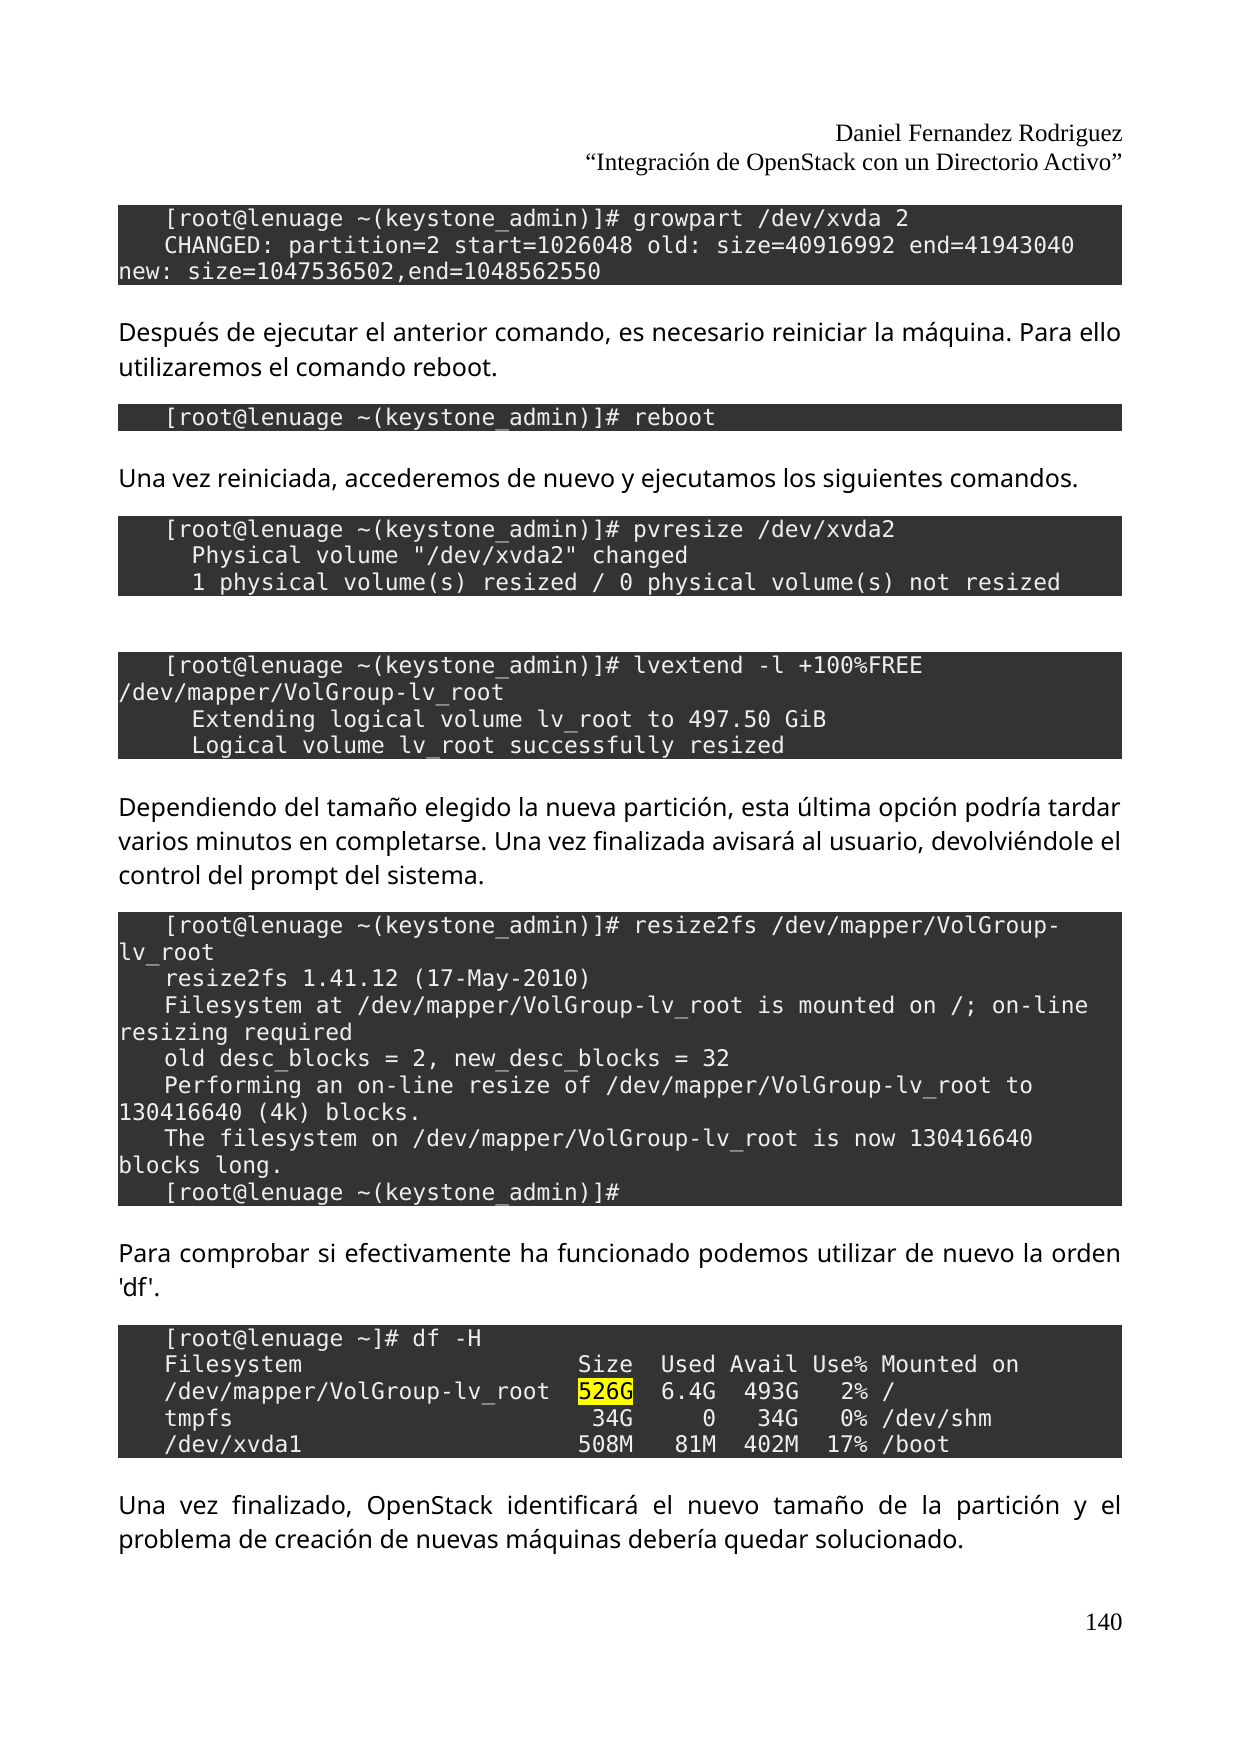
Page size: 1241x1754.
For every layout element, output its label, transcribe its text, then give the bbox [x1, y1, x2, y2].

text The filesystem on /dev/mapper/VolGroup-lv_root is now 130416640 blocks long. [118, 1126, 1122, 1179]
text resize2fs 1.41.12 (17-May-2010) [118, 966, 1122, 992]
text [root@lenuage ~(keystone_admin)]# pvresize /dev/xvda2 [118, 516, 1122, 542]
text /dev/mapper/VolGroup-lv_root 526G 6.4G 493G 2% / [118, 1378, 1122, 1405]
text [root@lenuage ~(keystone_admin)]# reboot [118, 404, 1122, 431]
text old desc_blocks = 2, new_desc_blocks = 32 [118, 1046, 1122, 1072]
text Logical volume lv_root successfully resized [118, 732, 1122, 759]
text Filesystem at /dev/mapper/VolGroup-lv_root is mounted on /; on-line resizing required [118, 992, 1122, 1046]
text Physical volume "/dev/xvda2" changed [118, 542, 1122, 569]
text Filesystem Size Used Avail Use% Mounted on [118, 1351, 1122, 1378]
text CHANGED: partition=2 start=1026048 old: size=40916992 end=41943040 new: size=1047536502,end=1048562550 [118, 232, 1122, 285]
text [root@lenuage ~]# df -H [118, 1325, 1122, 1351]
text [root@lenuage ~(keystone_admin)]# [118, 1179, 1122, 1206]
text Performing an on-line resize of /dev/mapper/VolGroup-lv_root to 130416640 (4k) blocks. [118, 1072, 1122, 1126]
text [root@lenuage ~(keystone_admin)]# lvextend -l +100%FREE /dev/mapper/VolGroup-lv_root [118, 652, 1122, 706]
text [root@lenuage ~(keystone_admin)]# resize2fs /dev/mapper/VolGroup-lv_root [118, 912, 1122, 966]
text Dependiendo del tamaño elegido la nueva partición, esta última opción podría tardar varios minutos en completarse. Una vez finalizada avisará al usuario, devolviéndole el control del prompt del sistema. [118, 789, 1122, 891]
text [root@lenuage ~(keystone_admin)]# growpart /dev/xvda 2 [118, 205, 1122, 232]
text Después de ejecutar el anterior comando, es necesario reiniciar la máquina. Para ello utilizaremos el comando reboot. [118, 315, 1122, 383]
text Para comprobar si efectivamente ha funcionado podemos utilizar de nuevo la orden 'df'. [118, 1236, 1122, 1304]
text Extending logical volume lv_root to 497.50 GiB [118, 706, 1122, 732]
text tmpfs 34G 0 34G 0% /dev/shm [118, 1405, 1122, 1431]
text Una vez reiniciada, accederemos de nuevo y ejecutamos los siguientes comandos. [118, 461, 1122, 495]
text 1 physical volume(s) resized / 0 physical volume(s) not resized [118, 569, 1122, 596]
text Una vez finalizado, OpenStack identificará el nuevo tamaño de la partición y el problema de creación de nuevas máquinas debería quedar solucionado. [118, 1488, 1122, 1556]
text /dev/xvda1 508M 81M 402M 17% /boot [118, 1431, 1122, 1458]
